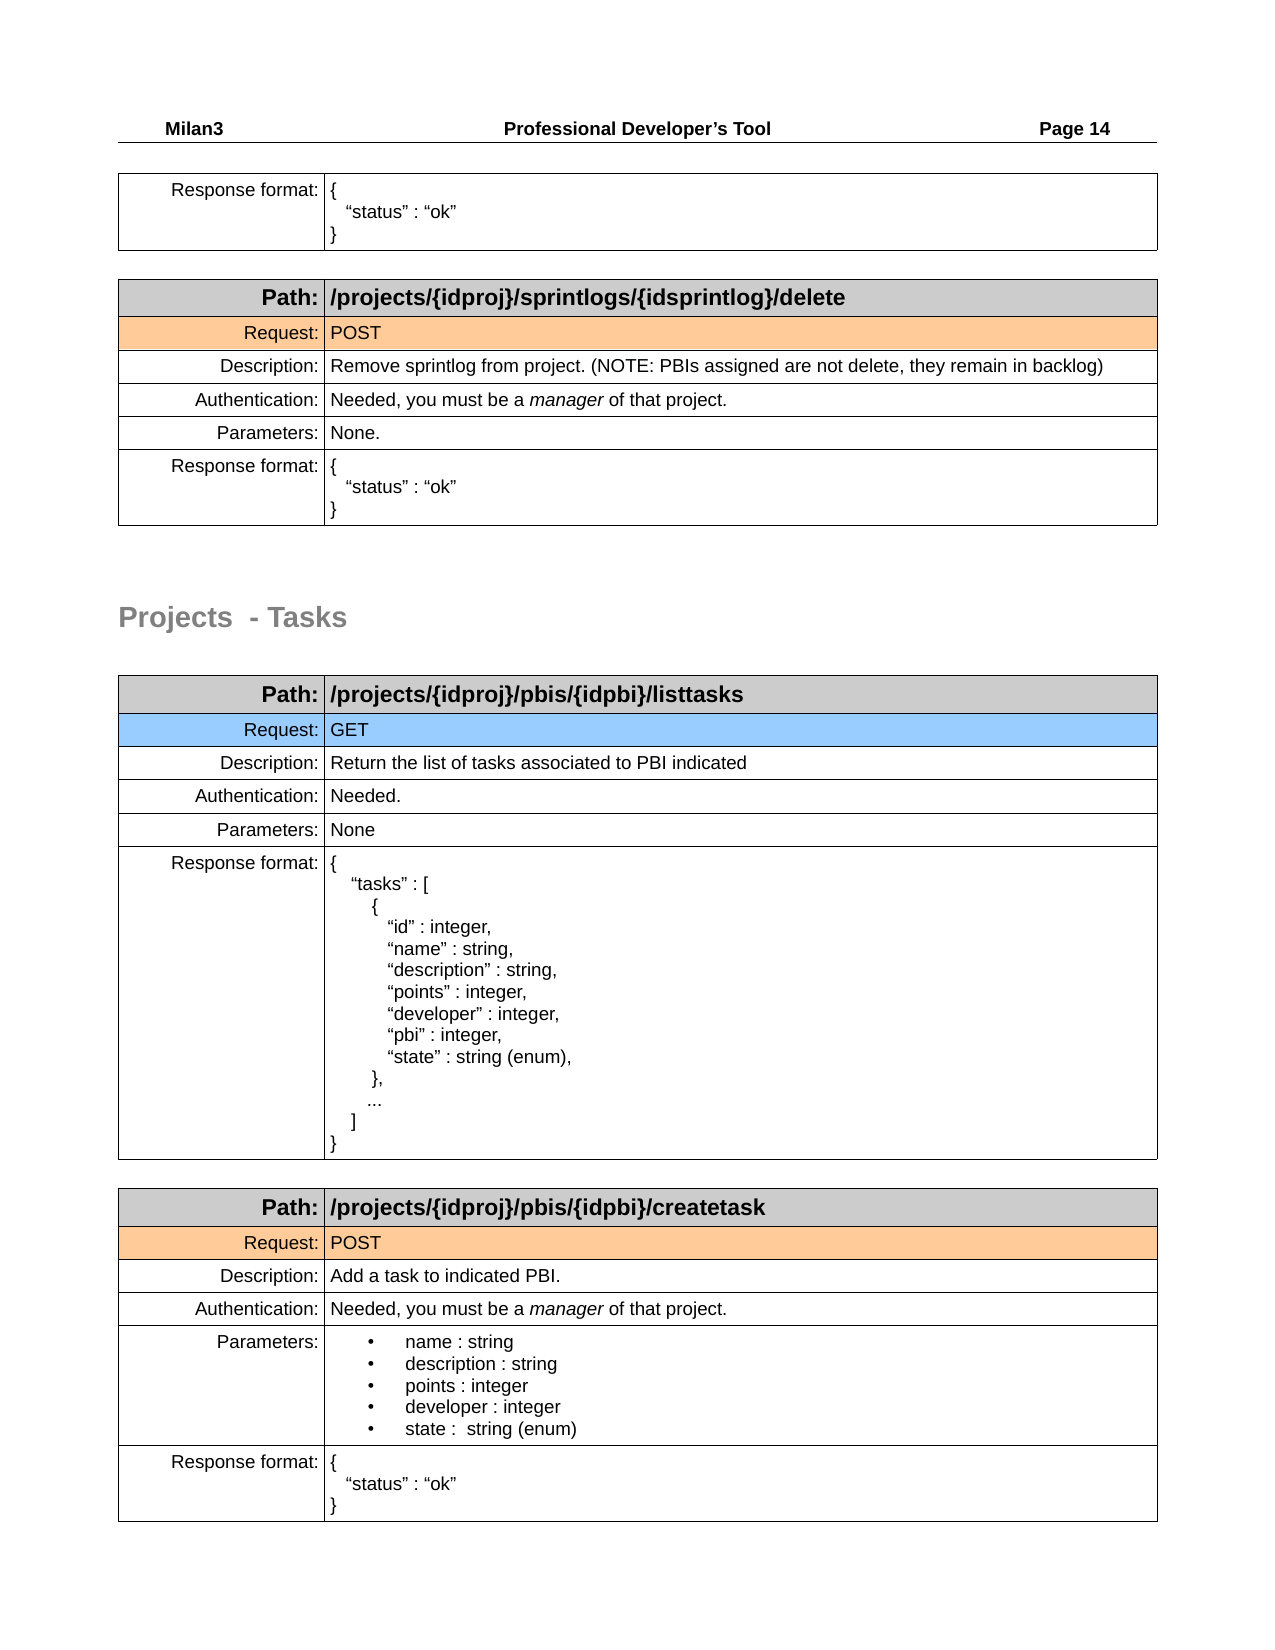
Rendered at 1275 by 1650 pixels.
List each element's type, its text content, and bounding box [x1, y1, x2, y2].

table_cell Request: [119, 1227, 324, 1259]
table_cell Parameters: [119, 417, 324, 449]
table_cell Needed, you must be a manager of that project. [325, 384, 1157, 416]
table_header /projects/{idproj}/pbis/{idpbi}/listtasks [325, 676, 1157, 713]
table_cell Authentication: [119, 1293, 324, 1325]
table_cell Response format: [119, 174, 324, 249]
table_cell POST [325, 317, 1157, 349]
table_cell Parameters: [119, 1326, 324, 1445]
table_header /projects/{idproj}/pbis/{idpbi}/createtask [325, 1189, 1157, 1226]
table_cell Request: [119, 317, 324, 349]
table_cell Needed. [325, 780, 1157, 812]
table_cell None [325, 814, 1157, 846]
table_cell Response format: [119, 847, 324, 1159]
table_cell Description: [119, 351, 324, 383]
table_header Path: [119, 676, 324, 713]
table_cell Authentication: [119, 384, 324, 416]
table_cell name : string description : string points : integer developer : integer state : string (enum) [325, 1326, 1157, 1445]
table_header Path: [119, 280, 324, 316]
table_cell Remove sprintlog from project. (NOTE: PBIs assigned are not delete, they remain in backlog) [325, 351, 1157, 383]
table_cell Response format: [119, 450, 324, 525]
table_cell Request: [119, 714, 324, 746]
table_cell { “status” : “ok” } [325, 450, 1157, 525]
table_cell Description: [119, 747, 324, 779]
table_cell GET [325, 714, 1157, 746]
table_cell Authentication: [119, 780, 324, 812]
table_cell Needed, you must be a manager of that project. [325, 1293, 1157, 1325]
table_cell { “status” : “ok” } [325, 1446, 1157, 1521]
table_cell POST [325, 1227, 1157, 1259]
table_cell Add a task to indicated PBI. [325, 1260, 1157, 1292]
table_cell Response format: [119, 1446, 324, 1521]
table_cell None. [325, 417, 1157, 449]
subtitle Projects - Tasks [118, 600, 1157, 634]
table_header Path: [119, 1189, 324, 1226]
table_cell Parameters: [119, 814, 324, 846]
table_cell { “tasks” : [ { “id” : integer, “name” : string, “description” : string, “points” : integer, “developer” : integer, “pbi” : integer, “state” : string (enum), }, ... ] } [325, 847, 1157, 1159]
table_header /projects/{idproj}/sprintlogs/{idsprintlog}/delete [325, 280, 1157, 316]
table_cell Description: [119, 1260, 324, 1292]
table_cell Return the list of tasks associated to PBI indicated [325, 747, 1157, 779]
table_cell { “status” : “ok” } [325, 174, 1157, 249]
